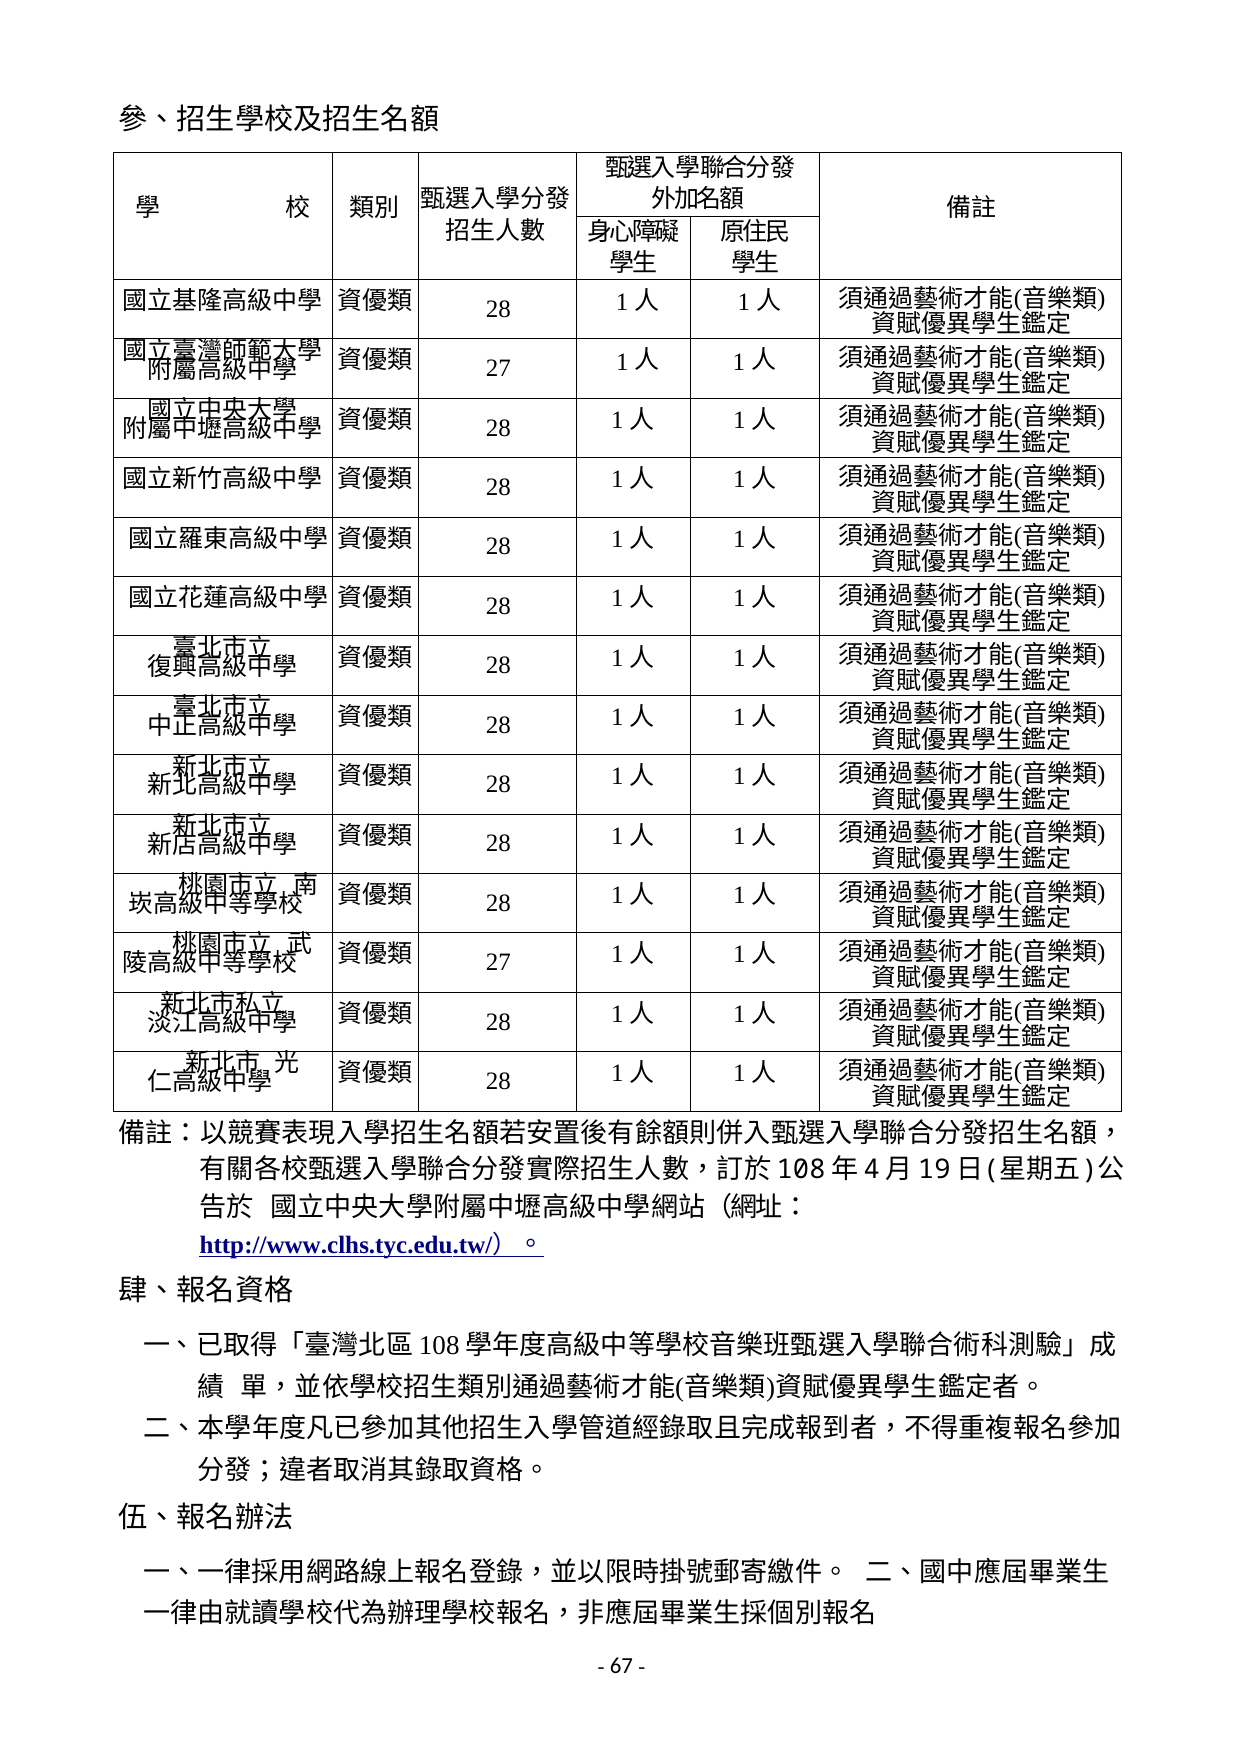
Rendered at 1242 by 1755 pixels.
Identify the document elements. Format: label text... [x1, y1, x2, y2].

table_cell 資優類 [333, 815, 418, 873]
table_cell 須通過藝術才能(音樂類) 資賦優異學生鑑定 [820, 399, 1121, 457]
table_cell 1 人 [691, 577, 819, 635]
text 備註：以競賽表現入學招生名額若安置後有餘額則併入甄選入學聯合分發招生名額， [118, 1112, 1137, 1147]
table_cell 1 人 [691, 933, 819, 992]
table_cell 28 [419, 1052, 576, 1111]
table_cell 須通過藝術才能(音樂類) 資賦優異學生鑑定 [820, 755, 1121, 813]
table_cell 資優類 [333, 933, 418, 992]
table_cell 1 人 [577, 577, 690, 635]
table_header 學 校 [114, 153, 332, 279]
table_cell 1 人 [691, 339, 819, 398]
table_cell 1 人 [691, 280, 819, 338]
table_header 備註 [820, 153, 1121, 279]
table_cell 資優類 [333, 399, 418, 457]
table_cell 資優類 [333, 280, 418, 338]
table_cell 1 人 [577, 458, 690, 517]
table_cell 須通過藝術才能(音樂類) 資賦優異學生鑑定 [820, 1052, 1121, 1111]
table_cell 臺北市立 復興高級中學 [114, 636, 332, 695]
table_cell 國立花蓮高級中學 [114, 577, 332, 635]
table_cell 1 人 [691, 993, 819, 1051]
table_cell 資優類 [333, 339, 418, 398]
table_cell 1 人 [577, 636, 690, 695]
table_cell 27 [419, 339, 576, 398]
table_cell 國立臺灣師範大學 附屬高級中學 [114, 339, 332, 398]
table_cell 1 人 [577, 339, 690, 398]
table_cell 1 人 [577, 874, 690, 932]
table_cell 國立中央大學 附屬中壢高級中學 [114, 399, 332, 457]
table_cell 資優類 [333, 696, 418, 754]
table_cell 新北市立 新北高級中學 [114, 755, 332, 813]
table_cell 須通過藝術才能(音樂類) 資賦優異學生鑑定 [820, 458, 1121, 517]
table_cell 須通過藝術才能(音樂類) 資賦優異學生鑑定 [820, 696, 1121, 754]
table_cell 28 [419, 815, 576, 873]
table_cell 資優類 [333, 993, 418, 1051]
table_header 甄選入學分發 招生人數 [419, 153, 576, 279]
table_cell 1 人 [577, 1052, 690, 1111]
table_cell 1 人 [577, 933, 690, 992]
table_cell 須通過藝術才能(音樂類) 資賦優異學生鑑定 [820, 993, 1121, 1051]
table_cell 1 人 [691, 518, 819, 576]
table_cell 1 人 [691, 636, 819, 695]
table_cell 1 人 [691, 1052, 819, 1111]
table_cell 28 [419, 518, 576, 576]
table_cell 資優類 [333, 636, 418, 695]
table_cell 28 [419, 636, 576, 695]
table_cell 1 人 [577, 518, 690, 576]
table_cell 28 [419, 993, 576, 1051]
table_cell 國立新竹高級中學 [114, 458, 332, 517]
table_cell 新北市私立 淡江高級中學 [114, 993, 332, 1051]
table_cell 資優類 [333, 577, 418, 635]
table_cell 28 [419, 696, 576, 754]
table_cell 原住民 學生 [691, 217, 819, 279]
table_cell 國立羅東高級中學 [114, 518, 332, 576]
table_cell 須通過藝術才能(音樂類) 資賦優異學生鑑定 [820, 339, 1121, 398]
text 伍、報名辦法 [118, 1496, 1137, 1536]
table_cell 1 人 [691, 755, 819, 813]
text 肆、報名資格 [118, 1269, 1137, 1309]
table_cell 1 人 [691, 696, 819, 754]
table_cell 1 人 [577, 696, 690, 754]
table_cell 1 人 [691, 399, 819, 457]
table_cell 臺北市立 中正高級中學 [114, 696, 332, 754]
text 參、招生學校及招生名額 [118, 96, 1137, 135]
text 一、一律採用網路線上報名登錄，並以限時掛號郵寄繳件。 二、國中應屆畢業生一律由就讀學校代為辦理學校報名，非應屆畢業生採個別報名 [143, 1548, 1128, 1631]
table_cell 資優類 [333, 1052, 418, 1111]
table_cell 28 [419, 280, 576, 338]
table_cell 28 [419, 755, 576, 813]
table_cell 須通過藝術才能(音樂類) 資賦優異學生鑑定 [820, 815, 1121, 873]
table_cell 新北市 光仁高級中學 [114, 1052, 332, 1111]
table_cell 新北市立 新店高級中學 [114, 815, 332, 873]
text 有關各校甄選入學聯合分發實際招生人數，訂於108年4月19日(星期五)公告於 國立中央大學附屬中壢高級中學網站（網址：http://www.clhs.tyc.edu.tw/）。 [199, 1149, 1132, 1261]
table_cell 28 [419, 577, 576, 635]
table_cell 國立基隆高級中學 [114, 280, 332, 338]
table_header 類別 [333, 153, 418, 279]
table_cell 27 [419, 933, 576, 992]
text 二、本學年度凡已參加其他招生入學管道經錄取且完成報到者，不得重複報名參加 分發；違者取消其錄取資格。 [143, 1404, 1128, 1488]
table_cell 須通過藝術才能(音樂類) 資賦優異學生鑑定 [820, 636, 1121, 695]
table_header 甄選入學聯合分發 外加名額 [577, 153, 819, 216]
table_cell 須通過藝術才能(音樂類) 資賦優異學生鑑定 [820, 933, 1121, 992]
table_cell 須通過藝術才能(音樂類) 資賦優異學生鑑定 [820, 518, 1121, 576]
table_cell 28 [419, 874, 576, 932]
table_cell 1 人 [577, 280, 690, 338]
table_cell 1 人 [577, 755, 690, 813]
text 一、已取得「臺灣北區108學年度高級中等學校音樂班甄選入學聯合術科測驗」成績 單，並依學校招生類別通過藝術才能(音樂類)資賦優異學生鑑定者。 [143, 1321, 1132, 1404]
table_cell 1 人 [577, 399, 690, 457]
table_cell 須通過藝術才能(音樂類) 資賦優異學生鑑定 [820, 577, 1121, 635]
table_cell 資優類 [333, 874, 418, 932]
table_cell 1 人 [691, 815, 819, 873]
table_cell 須通過藝術才能(音樂類) 資賦優異學生鑑定 [820, 280, 1121, 338]
table_cell 桃園市立 南崁高級中等學校 [114, 874, 332, 932]
table_cell 桃園市立 武陵高級中等學校 [114, 933, 332, 992]
table_cell 1 人 [691, 874, 819, 932]
table_cell 1 人 [577, 815, 690, 873]
table_cell 身心障礙 學生 [577, 217, 690, 279]
table_cell 資優類 [333, 518, 418, 576]
table_cell 資優類 [333, 755, 418, 813]
table_cell 資優類 [333, 458, 418, 517]
table_cell 1 人 [577, 993, 690, 1051]
table_cell 須通過藝術才能(音樂類) 資賦優異學生鑑定 [820, 874, 1121, 932]
table_cell 28 [419, 458, 576, 517]
table_cell 28 [419, 399, 576, 457]
table_cell 1 人 [691, 458, 819, 517]
